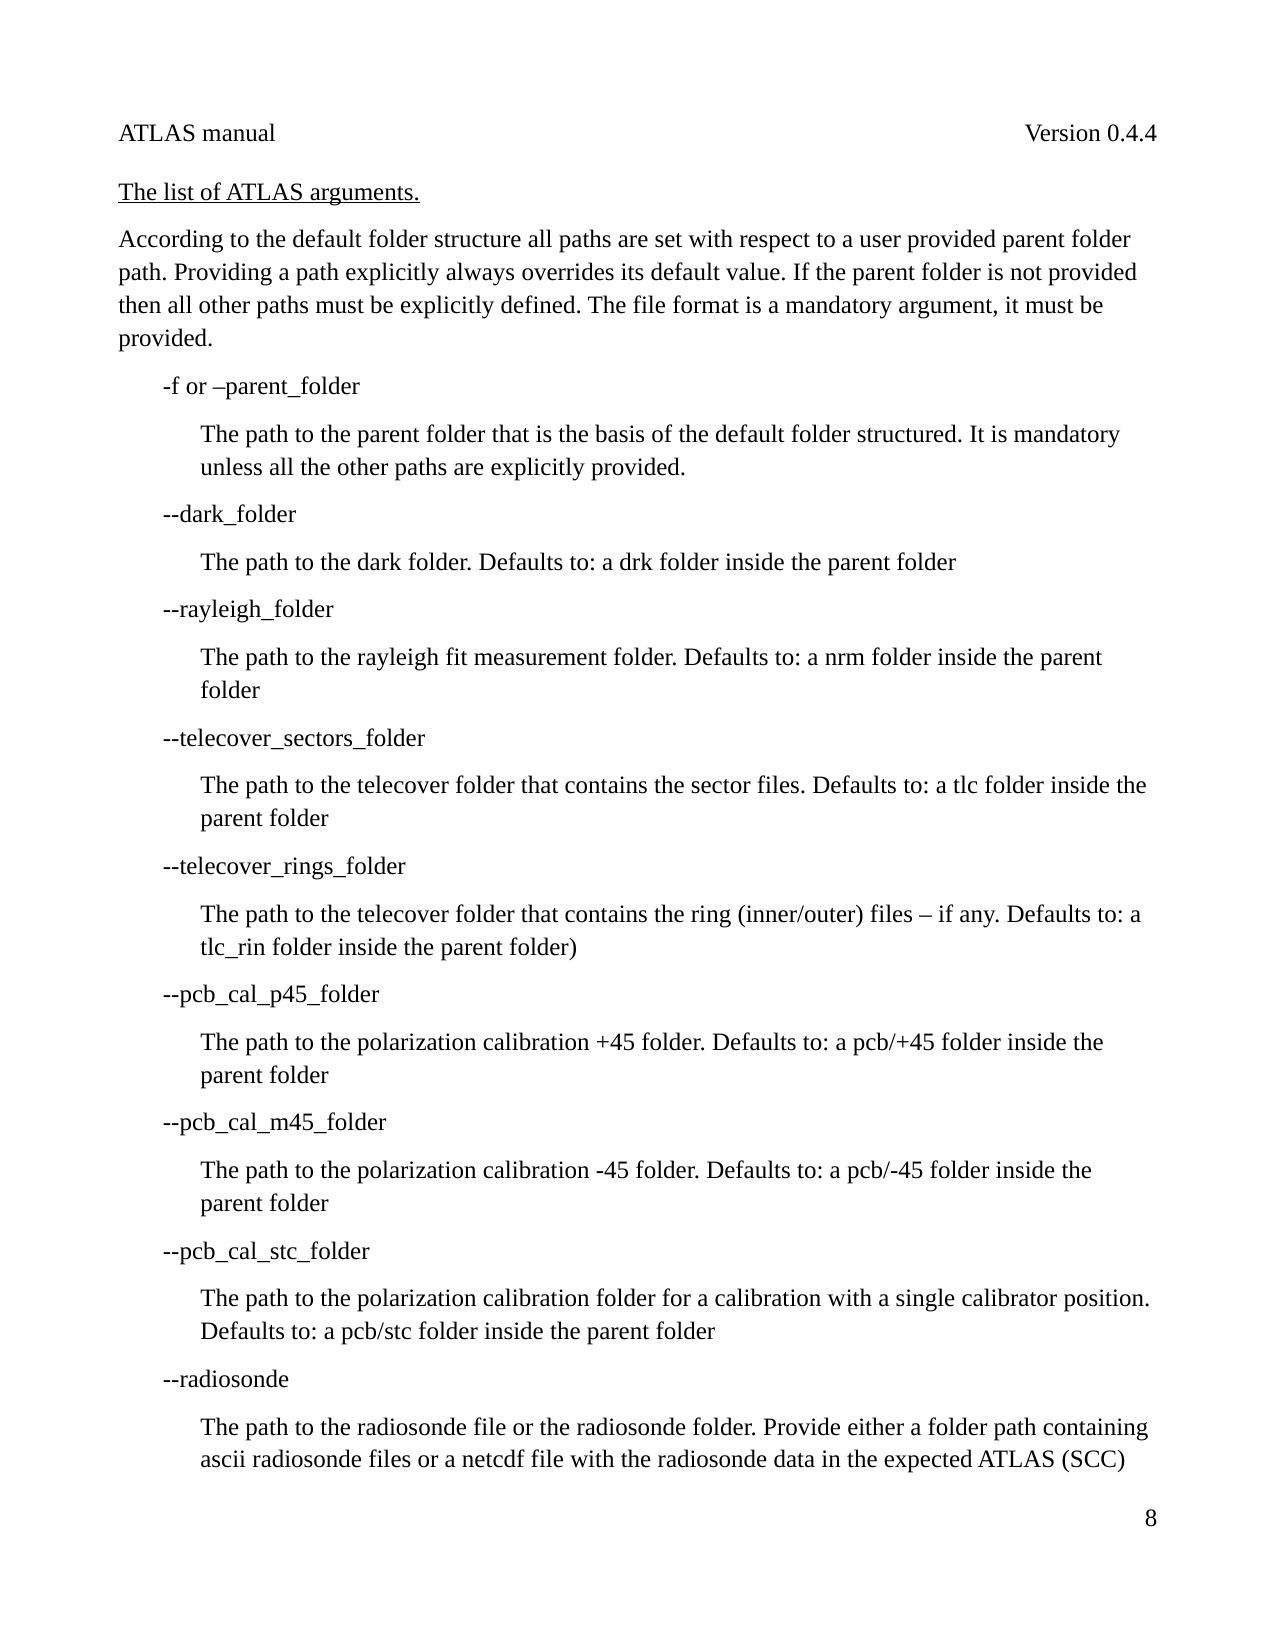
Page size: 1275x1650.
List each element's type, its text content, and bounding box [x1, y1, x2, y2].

list The path to the dark folder. Defaults to: a drk folder inside the parent folder [163, 547, 1157, 576]
text The list of ATLAS arguments. [118, 177, 1157, 206]
list The path to the radiosonde file or the radiosonde folder. Provide either a folder path containing ascii radiosonde files or a netcdf file with the radiosonde data in the expected ATLAS (SCC) [163, 1412, 1157, 1473]
list --telecover_rings_folder [125, 851, 1157, 880]
list --rayleigh_folder [125, 594, 1157, 623]
list --telecover_sectors_folder [125, 723, 1157, 752]
list --radiosonde [125, 1364, 1157, 1393]
list The path to the rayleigh fit measurement folder. Defaults to: a nrm folder inside the parent folder [163, 642, 1157, 704]
list The path to the parent folder that is the basis of the default folder structured. It is mandatory unless all the other paths are explicitly provided. [163, 419, 1157, 481]
list --pcb_cal_p45_folder [125, 979, 1157, 1008]
list --pcb_cal_stc_folder [125, 1236, 1157, 1264]
list The path to the telecover folder that contains the ring (inner/outer) files – if any. Defaults to: a tlc_rin folder inside the parent folder) [163, 899, 1157, 960]
list The path to the polarization calibration +45 folder. Defaults to: a pcb/+45 folder inside the parent folder [163, 1027, 1157, 1089]
text According to the default folder structure all paths are set with respect to a user provided parent folder path. Providing a path explicitly always overrides its default value. If the parent folder is not provided then all other paths must be explicitly defined. The file format is a mandatory argument, it must be provided. [118, 224, 1157, 352]
list --dark_folder [125, 499, 1157, 528]
list --pcb_cal_m45_folder [125, 1107, 1157, 1136]
list The path to the polarization calibration -45 folder. Defaults to: a pcb/-45 folder inside the parent folder [163, 1155, 1157, 1217]
list The path to the polarization calibration folder for a calibration with a single calibrator position. Defaults to: a pcb/stc folder inside the parent folder [163, 1283, 1157, 1345]
list The path to the telecover folder that contains the sector files. Defaults to: a tlc folder inside the parent folder [163, 770, 1157, 832]
list -f or –parent_folder [125, 371, 1157, 400]
